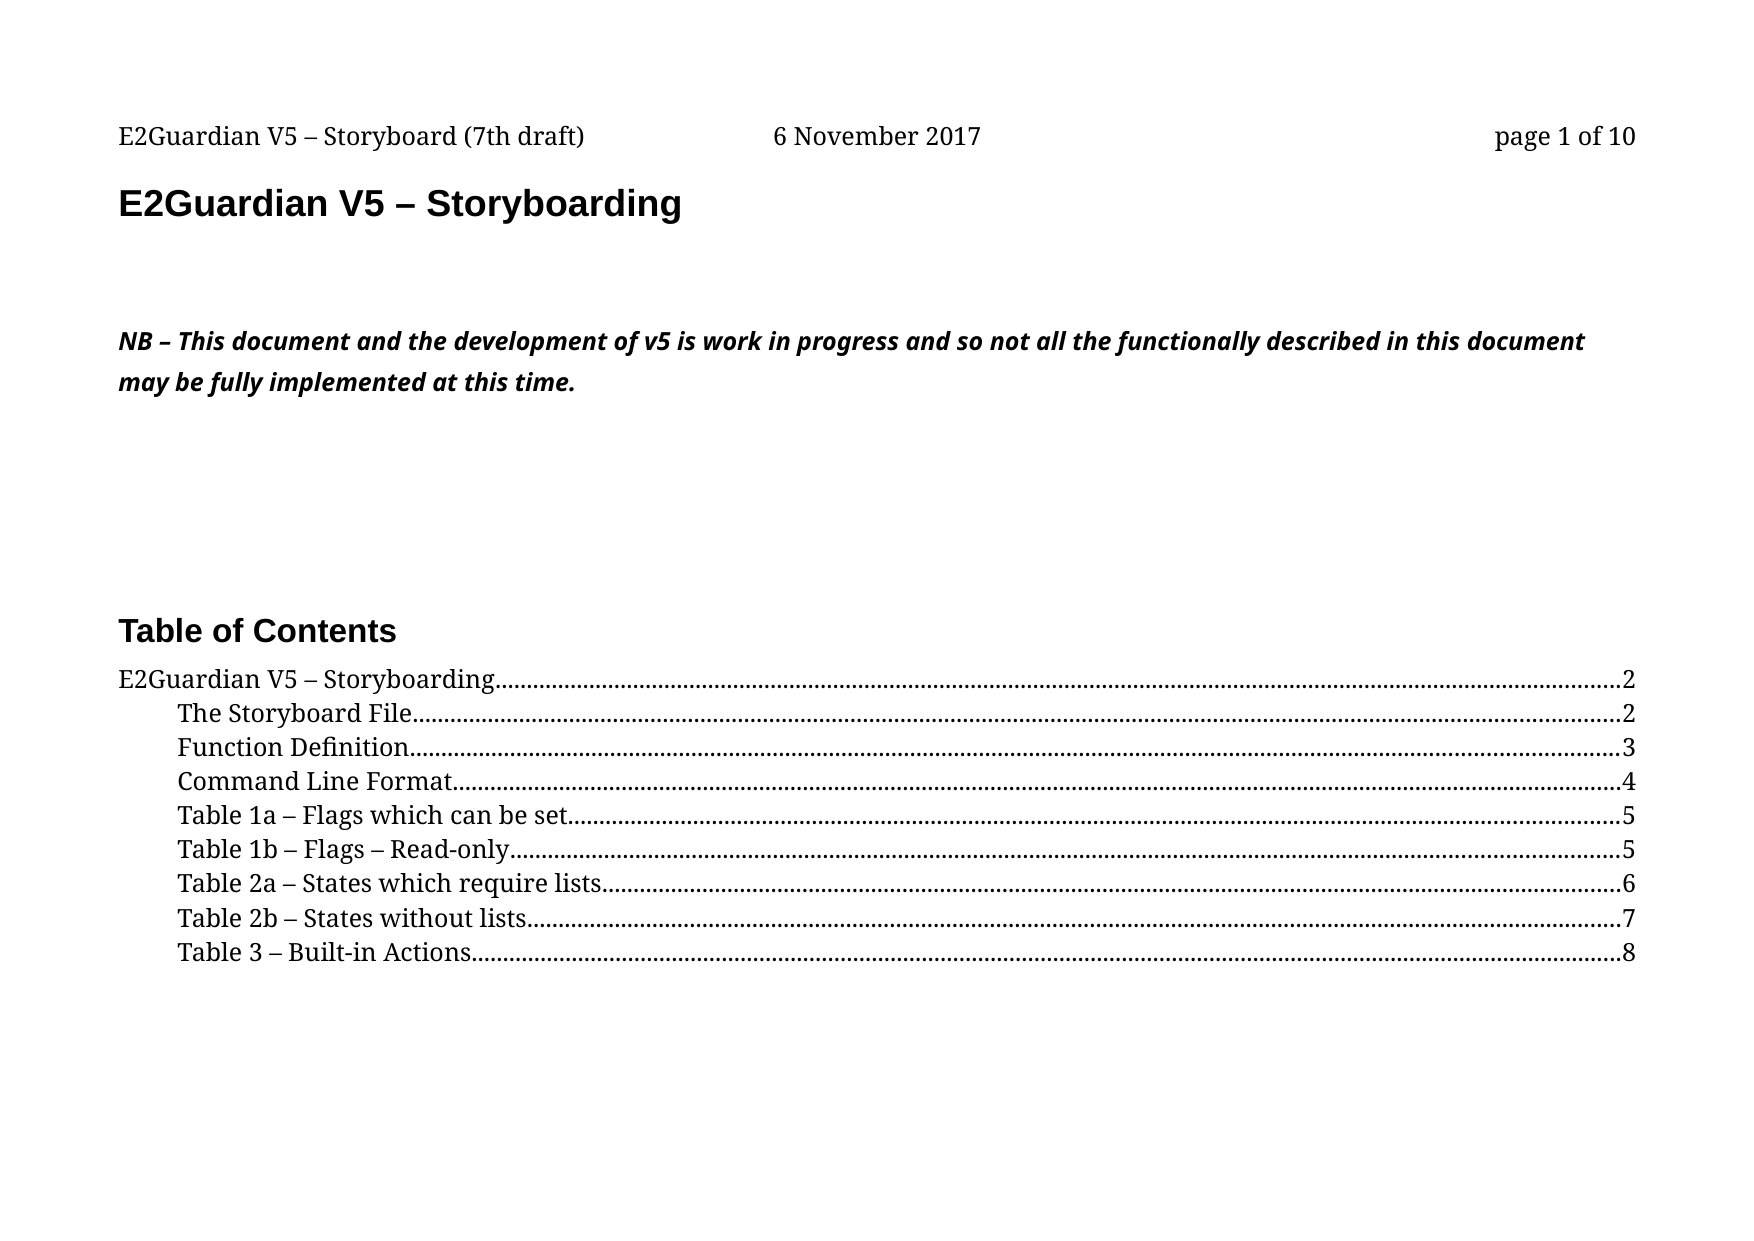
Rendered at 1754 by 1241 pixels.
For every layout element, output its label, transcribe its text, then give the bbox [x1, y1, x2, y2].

text Table 2b – States without lists 7 [177, 900, 1636, 934]
text Function Definition 3 [177, 730, 1636, 764]
subtitle Table of Contents [118, 611, 1636, 649]
text NB – This document and the development of v5 is work in progress and so not all the functionally described in this document may be fully implemented at this time. [118, 323, 1636, 398]
text The Storyboard File 2 [177, 696, 1636, 730]
text Command Line Format 4 [177, 764, 1636, 798]
text Table 1a – Flags which can be set 5 [177, 798, 1636, 832]
text E2Guardian V5 – Storyboarding [118, 182, 1636, 225]
text Table 2a – States which require lists 6 [177, 866, 1636, 900]
text Table 3 – Built-in Actions 8 [177, 934, 1636, 968]
text E2Guardian V5 – Storyboarding 2 [118, 662, 1636, 696]
text Table 1b – Flags – Read-only 5 [177, 832, 1636, 866]
